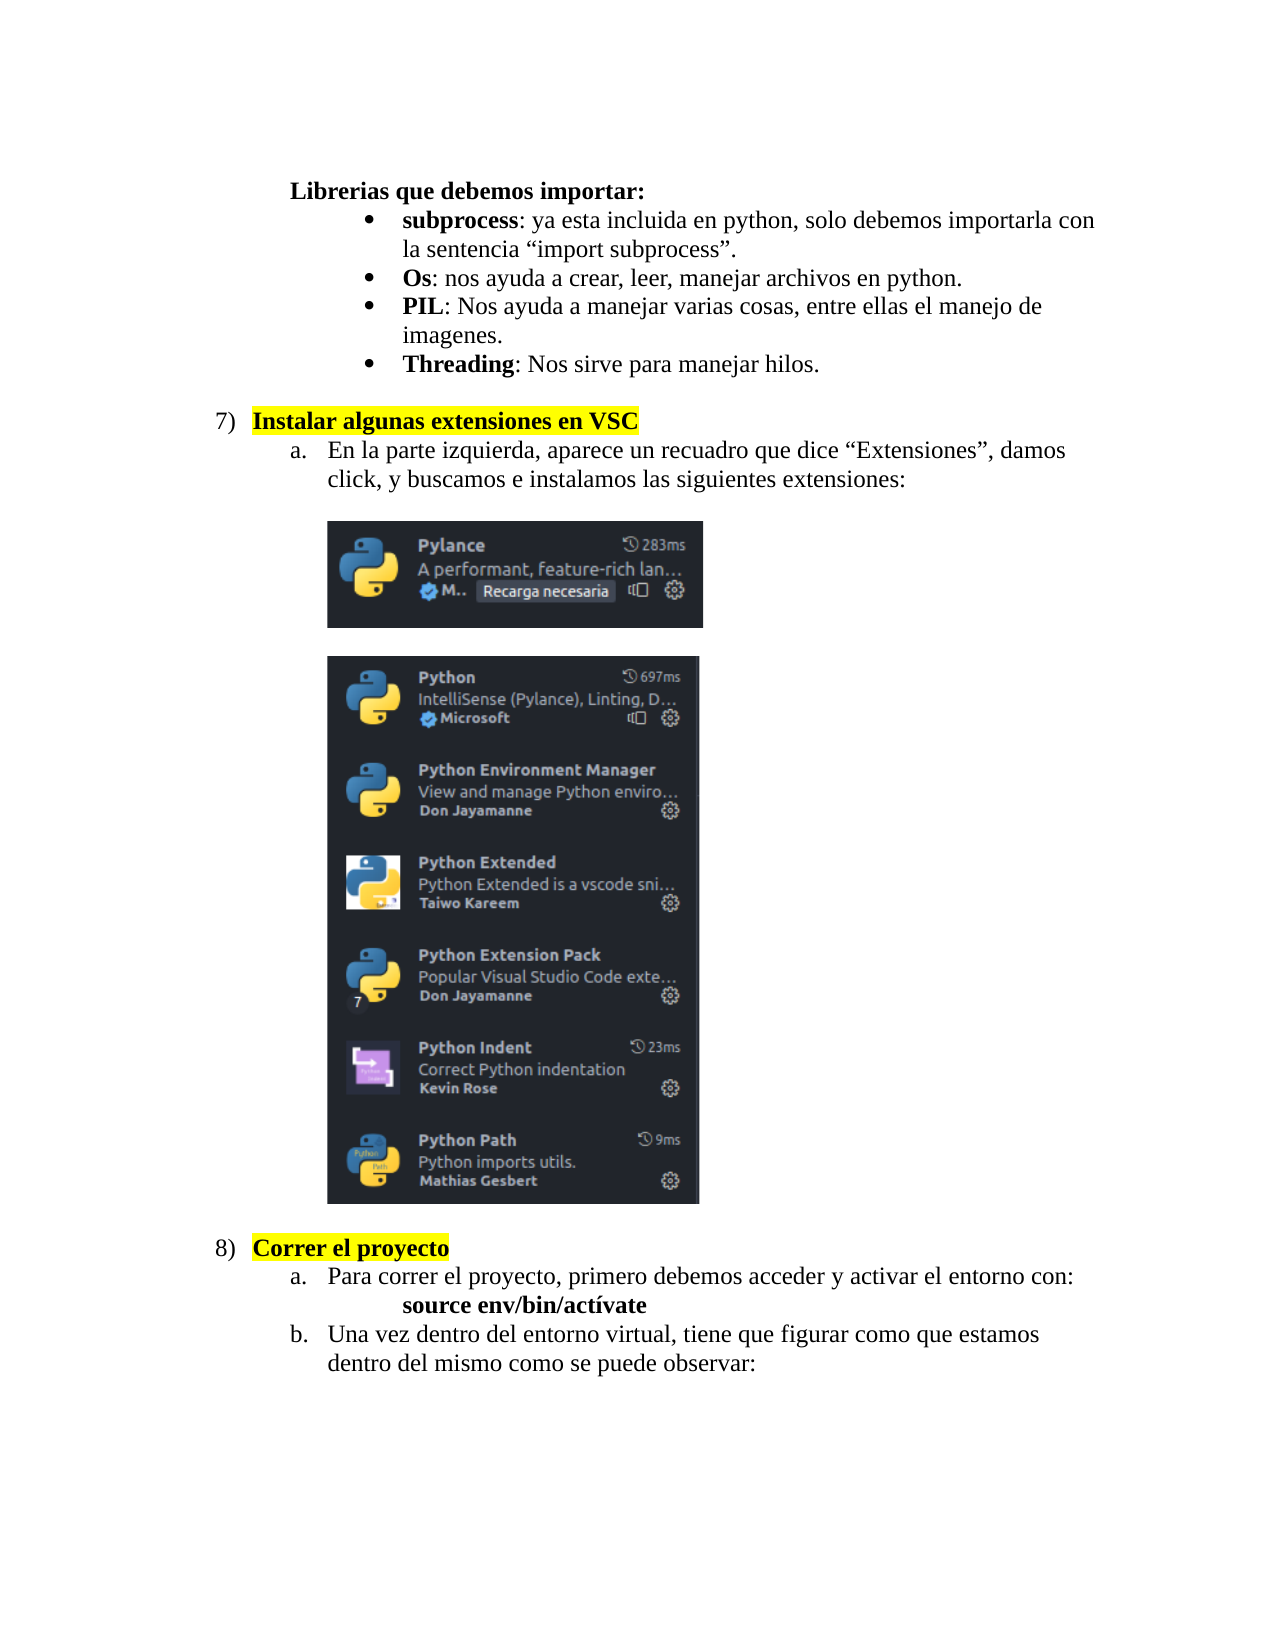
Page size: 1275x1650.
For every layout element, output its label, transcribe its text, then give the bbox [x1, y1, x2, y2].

list subprocess: ya esta incluida en python, solo debemos importarla con la sentencia “import subprocess”. [365, 205, 1098, 263]
list PIL: Nos ayuda a manejar varias cosas, entre ellas el manejo de imagenes. [365, 291, 1098, 349]
list source env/bin/actívate [327, 1290, 1098, 1319]
list Para correr el proyecto, primero debemos acceder y activar el entorno con: [290, 1261, 1098, 1290]
list Correr el proyecto [215, 1233, 1098, 1261]
list En la parte izquierda, aparece un recuadro que dice “Extensiones”, damos click, y buscamos e instalamos las siguientes extensiones: [290, 435, 1098, 493]
list Instalar algunas extensiones en VSC [215, 406, 1098, 435]
picture [327, 656, 700, 1204]
picture [327, 521, 704, 628]
list Una vez dentro del entorno virtual, tiene que figurar como que estamos dentro del mismo como se puede observar: [290, 1319, 1098, 1376]
list Os: nos ayuda a crear, leer, manejar archivos en python. [365, 263, 1098, 291]
list Threading: Nos sirve para manejar hilos. [365, 349, 1098, 378]
text Librerias que debemos importar: [290, 176, 1098, 205]
